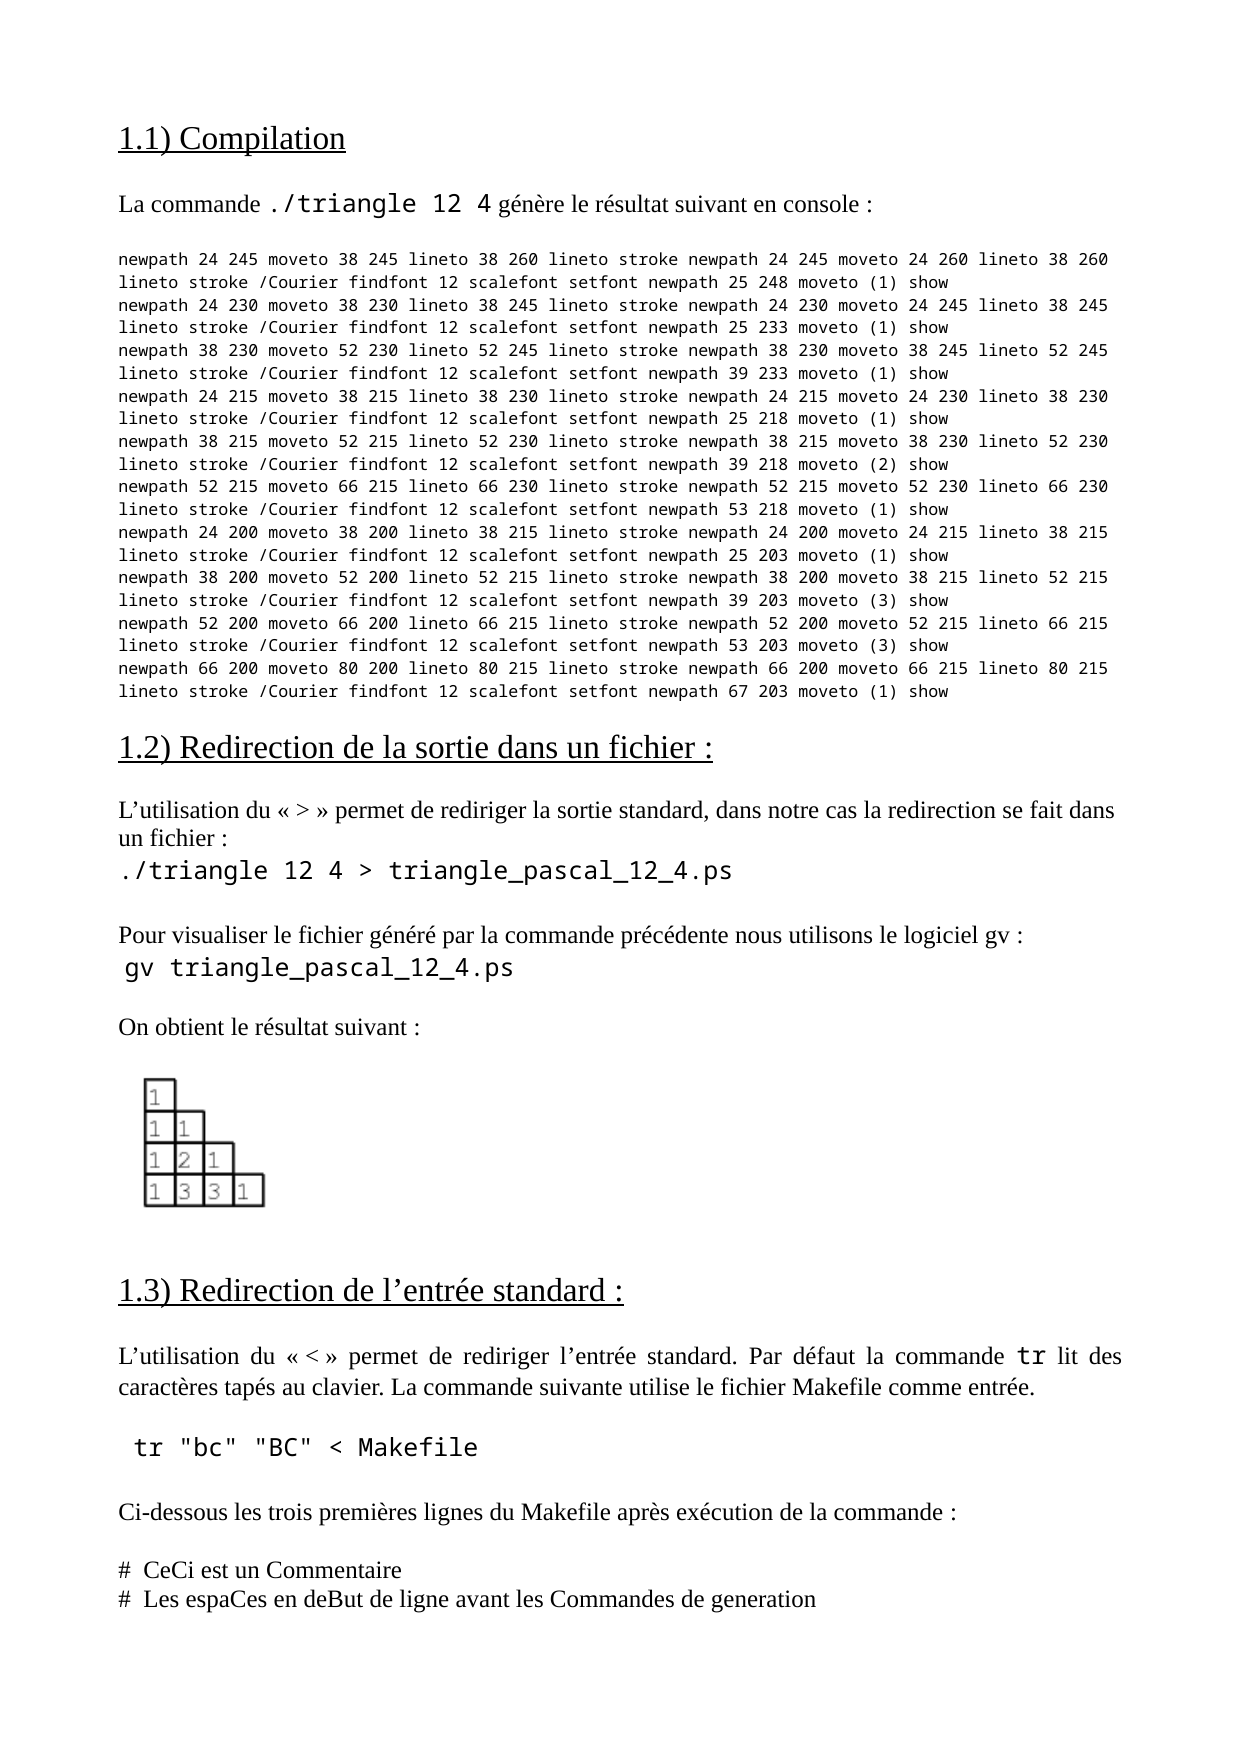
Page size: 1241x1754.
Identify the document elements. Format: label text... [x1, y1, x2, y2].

text newpath 38 230 moveto 52 230 lineto 52 245 lineto stroke newpath 38 230 moveto 38 245 lineto 52 245 lineto stroke /Courier findfont 12 scalefont setfont newpath 39 233 moveto (1) show [118, 339, 1122, 384]
text newpath 24 230 moveto 38 230 lineto 38 245 lineto stroke newpath 24 230 moveto 24 245 lineto 38 245 lineto stroke /Courier findfont 12 scalefont setfont newpath 25 233 moveto (1) show [118, 293, 1122, 339]
text L’utilisation du « < » permet de rediriger l’entrée standard. Par défaut la commande tr lit des caractères tapés au clavier. La commande suivante utilise le fichier Makefile comme entrée. [118, 1338, 1122, 1401]
text ./triangle 12 4 > triangle_pascal_12_4.ps [118, 852, 1122, 886]
text newpath 24 245 moveto 38 245 lineto 38 260 lineto stroke newpath 24 245 moveto 24 260 lineto 38 260 lineto stroke /Courier findfont 12 scalefont setfont newpath 25 248 moveto (1) show [118, 248, 1122, 293]
text Pour visualiser le fichier généré par la commande précédente nous utilisons le logiciel gv : [118, 920, 1122, 949]
text newpath 66 200 moveto 80 200 lineto 80 215 lineto stroke newpath 66 200 moveto 66 215 lineto 80 215 lineto stroke /Courier findfont 12 scalefont setfont newpath 67 203 moveto (1) show [118, 657, 1122, 702]
text newpath 52 215 moveto 66 215 lineto 66 230 lineto stroke newpath 52 215 moveto 52 230 lineto 66 230 lineto stroke /Courier findfont 12 scalefont setfont newpath 53 218 moveto (1) show [118, 475, 1122, 521]
text newpath 24 215 moveto 38 215 lineto 38 230 lineto stroke newpath 24 215 moveto 24 230 lineto 38 230 lineto stroke /Courier findfont 12 scalefont setfont newpath 25 218 moveto (1) show [118, 384, 1122, 430]
text 1.3) Redirection de l’entrée standard : [118, 1271, 1122, 1309]
text newpath 52 200 moveto 66 200 lineto 66 215 lineto stroke newpath 52 200 moveto 52 215 lineto 66 215 lineto stroke /Courier findfont 12 scalefont setfont newpath 53 203 moveto (3) show [118, 611, 1122, 657]
text # Les espaCes en deBut de ligne avant les Commandes de generation [118, 1584, 1122, 1612]
text 1.1) Compilation [118, 118, 1122, 156]
text On obtient le résultat suivant : [118, 1012, 1122, 1041]
text L’utilisation du « > » permet de rediriger la sortie standard, dans notre cas la redirection se fait dans un fichier : [118, 795, 1122, 852]
text newpath 38 215 moveto 52 215 lineto 52 230 lineto stroke newpath 38 215 moveto 38 230 lineto 52 230 lineto stroke /Courier findfont 12 scalefont setfont newpath 39 218 moveto (2) show [118, 430, 1122, 475]
text newpath 38 200 moveto 52 200 lineto 52 215 lineto stroke newpath 38 200 moveto 38 215 lineto 52 215 lineto stroke /Courier findfont 12 scalefont setfont newpath 39 203 moveto (3) show [118, 566, 1122, 611]
picture [130, 1047, 288, 1231]
text newpath 24 200 moveto 38 200 lineto 38 215 lineto stroke newpath 24 200 moveto 24 215 lineto 38 215 lineto stroke /Courier findfont 12 scalefont setfont newpath 25 203 moveto (1) show [118, 521, 1122, 566]
text # CeCi est un Commentaire [118, 1555, 1122, 1584]
text gv triangle_pascal_12_4.ps [118, 949, 1122, 983]
text tr "bc" "BC" < Makefile [118, 1429, 1122, 1463]
text 1.2) Redirection de la sortie dans un fichier : [118, 728, 1122, 766]
text La commande ./triangle 12 4 génère le résultat suivant en console : [118, 185, 1122, 219]
text Ci-dessous les trois premières lignes du Makefile après exécution de la commande : [118, 1497, 1122, 1526]
